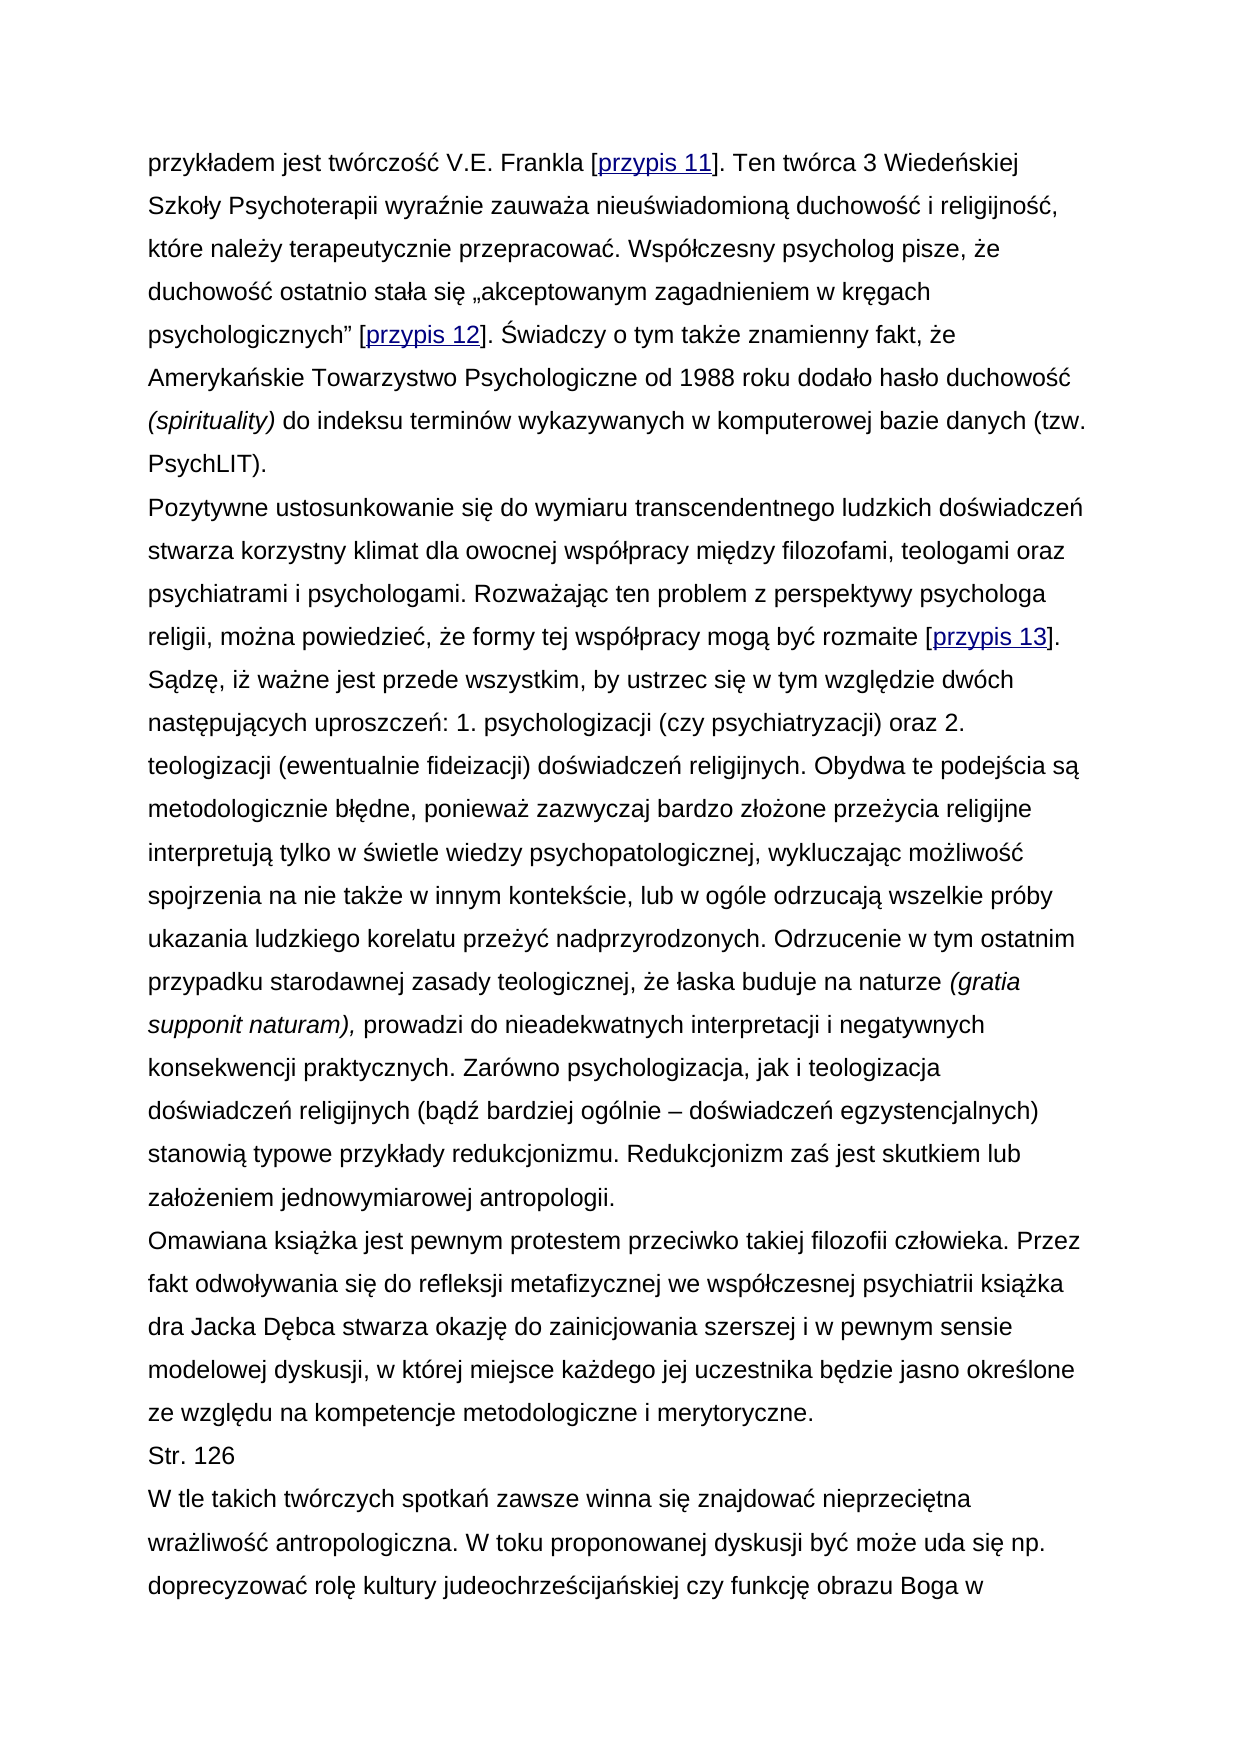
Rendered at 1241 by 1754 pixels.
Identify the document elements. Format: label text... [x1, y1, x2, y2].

text W tle takich twórczych spotkań zawsze winna się znajdować nieprzeciętna wrażliwość antropologiczna. W toku proponowanej dyskusji być może uda się np. doprecyzować rolę kultury judeochrześcijańskiej czy funkcję obrazu Boga w [148, 1484, 1093, 1599]
text Str. 126 [148, 1441, 1093, 1470]
text przykładem jest twórczość V.E. Frankla [przypis 11]. Ten twórca 3 Wiedeńskiej Szkoły Psychoterapii wyraźnie zauważa nieuświadomioną duchowość i religijność, które należy terapeutycznie przepracować. Współczesny psycholog pisze, że duchowość ostatnio stała się „akceptowanym zagadnieniem w kręgach psychologicznych” [przypis 12]. Świadczy o tym także znamienny fakt, że Amerykańskie Towarzystwo Psychologiczne od 1988 roku dodało hasło duchowość (spirituality) do indeksu terminów wykazywanych w komputerowej bazie danych (tzw. PsychLIT). [148, 148, 1093, 478]
text Pozytywne ustosunkowanie się do wymiaru transcendentnego ludzkich doświadczeń stwarza korzystny klimat dla owocnej współpracy między filozofami, teologami oraz psychiatrami i psychologami. Rozważając ten problem z perspektywy psychologa religii, można powiedzieć, że formy tej współpracy mogą być rozmaite [przypis 13]. Sądzę, iż ważne jest przede wszystkim, by ustrzec się w tym względzie dwóch następujących uproszczeń: 1. psychologizacji (czy psychiatryzacji) oraz 2. teologizacji (ewentualnie fideizacji) doświadczeń religijnych. Obydwa te podejścia są metodologicznie błędne, ponieważ zazwyczaj bardzo złożone przeżycia religijne interpretują tylko w świetle wiedzy psychopatologicznej, wykluczając możliwość spojrzenia na nie także w innym kontekście, lub w ogóle odrzucają wszelkie próby ukazania ludzkiego korelatu przeżyć nadprzyrodzonych. Odrzucenie w tym ostatnim przypadku starodawnej zasady teologicznej, że łaska buduje na naturze (gratia supponit naturam), prowadzi do nieadekwatnych interpretacji i negatywnych konsekwencji praktycznych. Zarówno psychologizacja, jak i teologizacja doświadczeń religijnych (bądź bardziej ogólnie – doświadczeń egzystencjalnych) stanowią typowe przykłady redukcjonizmu. Redukcjonizm zaś jest skutkiem lub założeniem jednowymiarowej antropologii. [148, 493, 1093, 1211]
text Omawiana książka jest pewnym protestem przeciwko takiej filozofii człowieka. Przez fakt odwoływania się do refleksji metafizycznej we współczesnej psychiatrii książka dra Jacka Dębca stwarza okazję do zainicjowania szerszej i w pewnym sensie modelowej dyskusji, w której miejsce każdego jej uczestnika będzie jasno określone ze względu na kompetencje metodologiczne i merytoryczne. [148, 1226, 1093, 1427]
